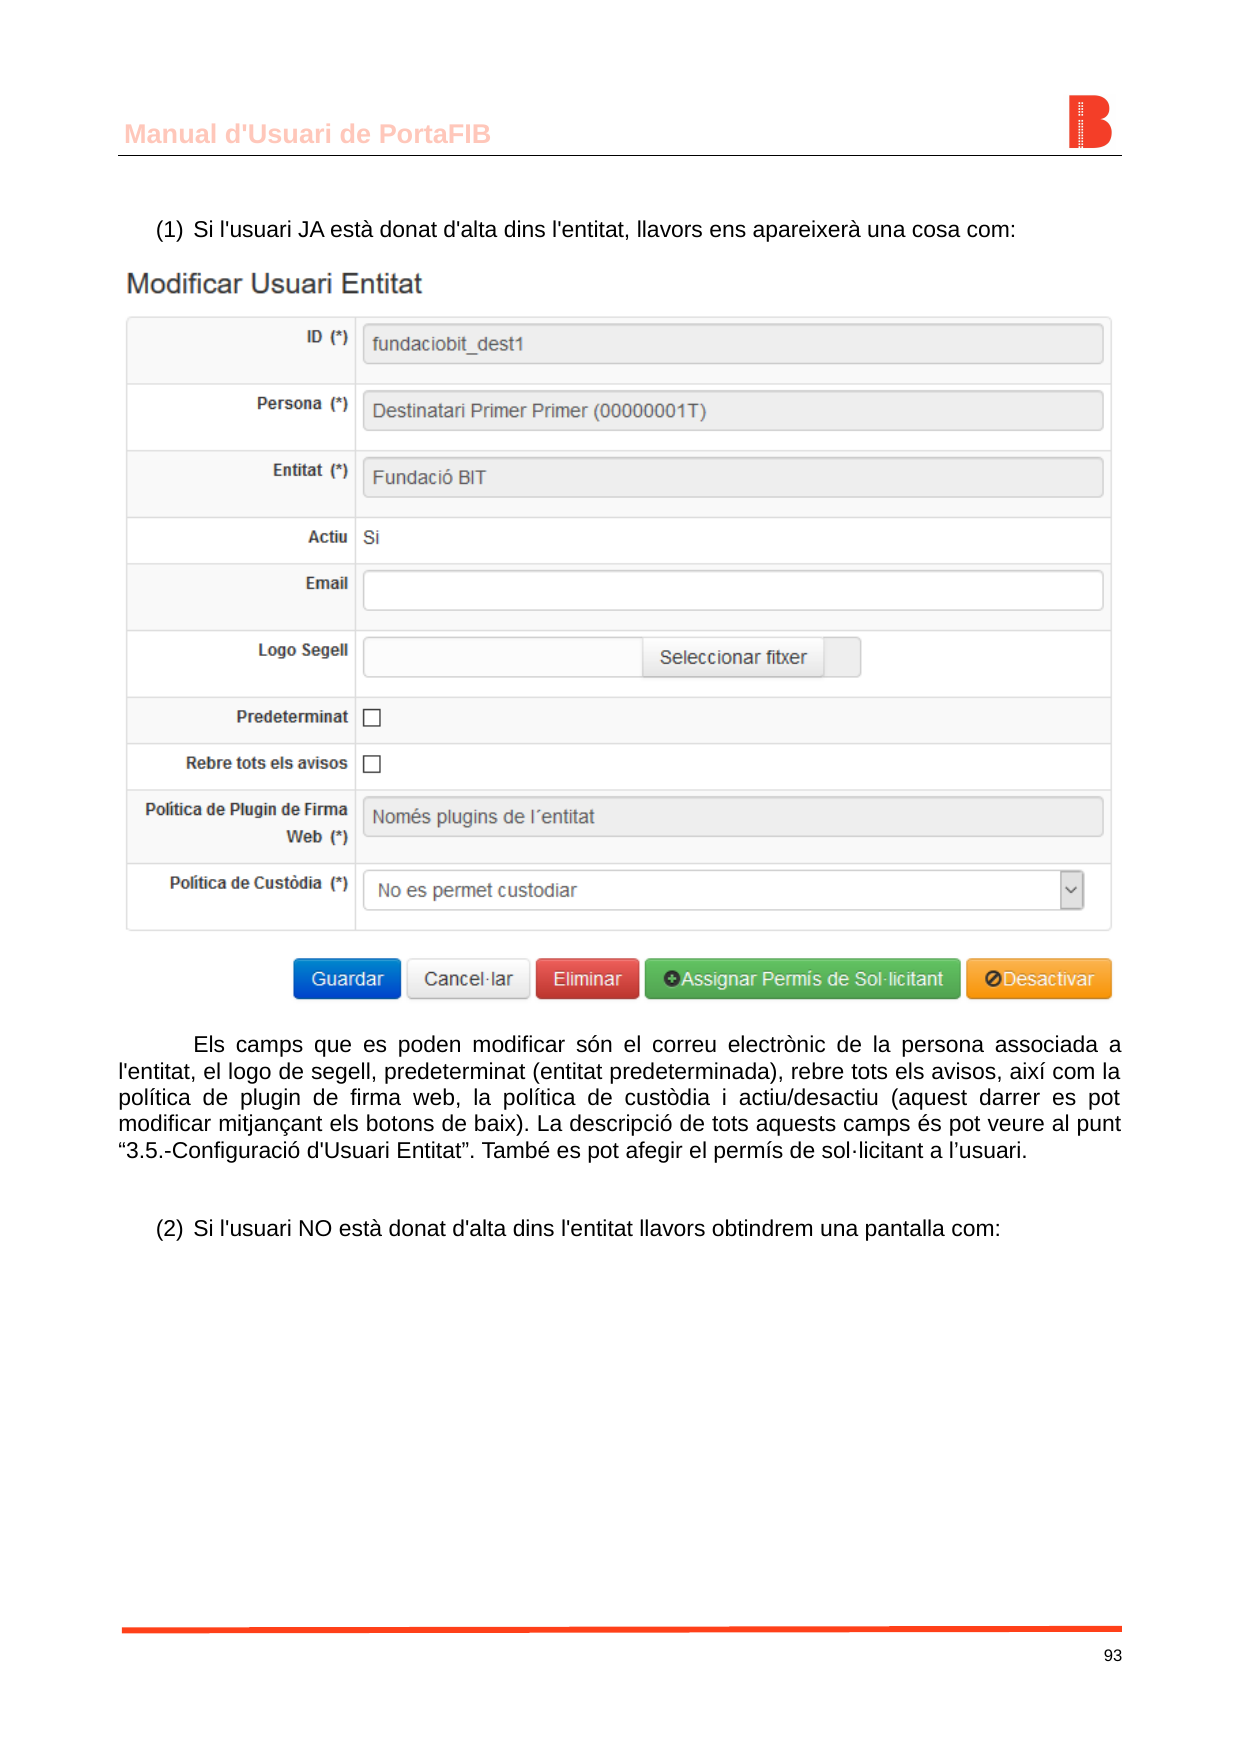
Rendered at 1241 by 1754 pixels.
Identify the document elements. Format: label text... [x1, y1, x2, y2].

picture [118, 254, 1123, 1032]
list Si l'usuari JA està donat d'alta dins l'entitat, llavors ens apareixerà una cosa com: [156, 216, 1122, 242]
text Els camps que es poden modificar són el correu electrònic de la persona associada a l'entitat, el logo de segell, predeterminat (entitat predeterminada), rebre tots els avisos, així com la política de plugin de firma web, la política de custòdia i actiu/desactiu (aquest darrer es pot modificar mitjançant els botons de baix). La descripció de tots aquests camps és pot veure al punt “3.5.-Configuració d'Usuari Entitat”. També es pot afegir el permís de sol·licitant a l’usuari. [118, 1032, 1122, 1163]
list Si l'usuari NO està donat d'alta dins l'entitat llavors obtindrem una pantalla com: [156, 1214, 1122, 1241]
picture [1063, 94, 1117, 150]
